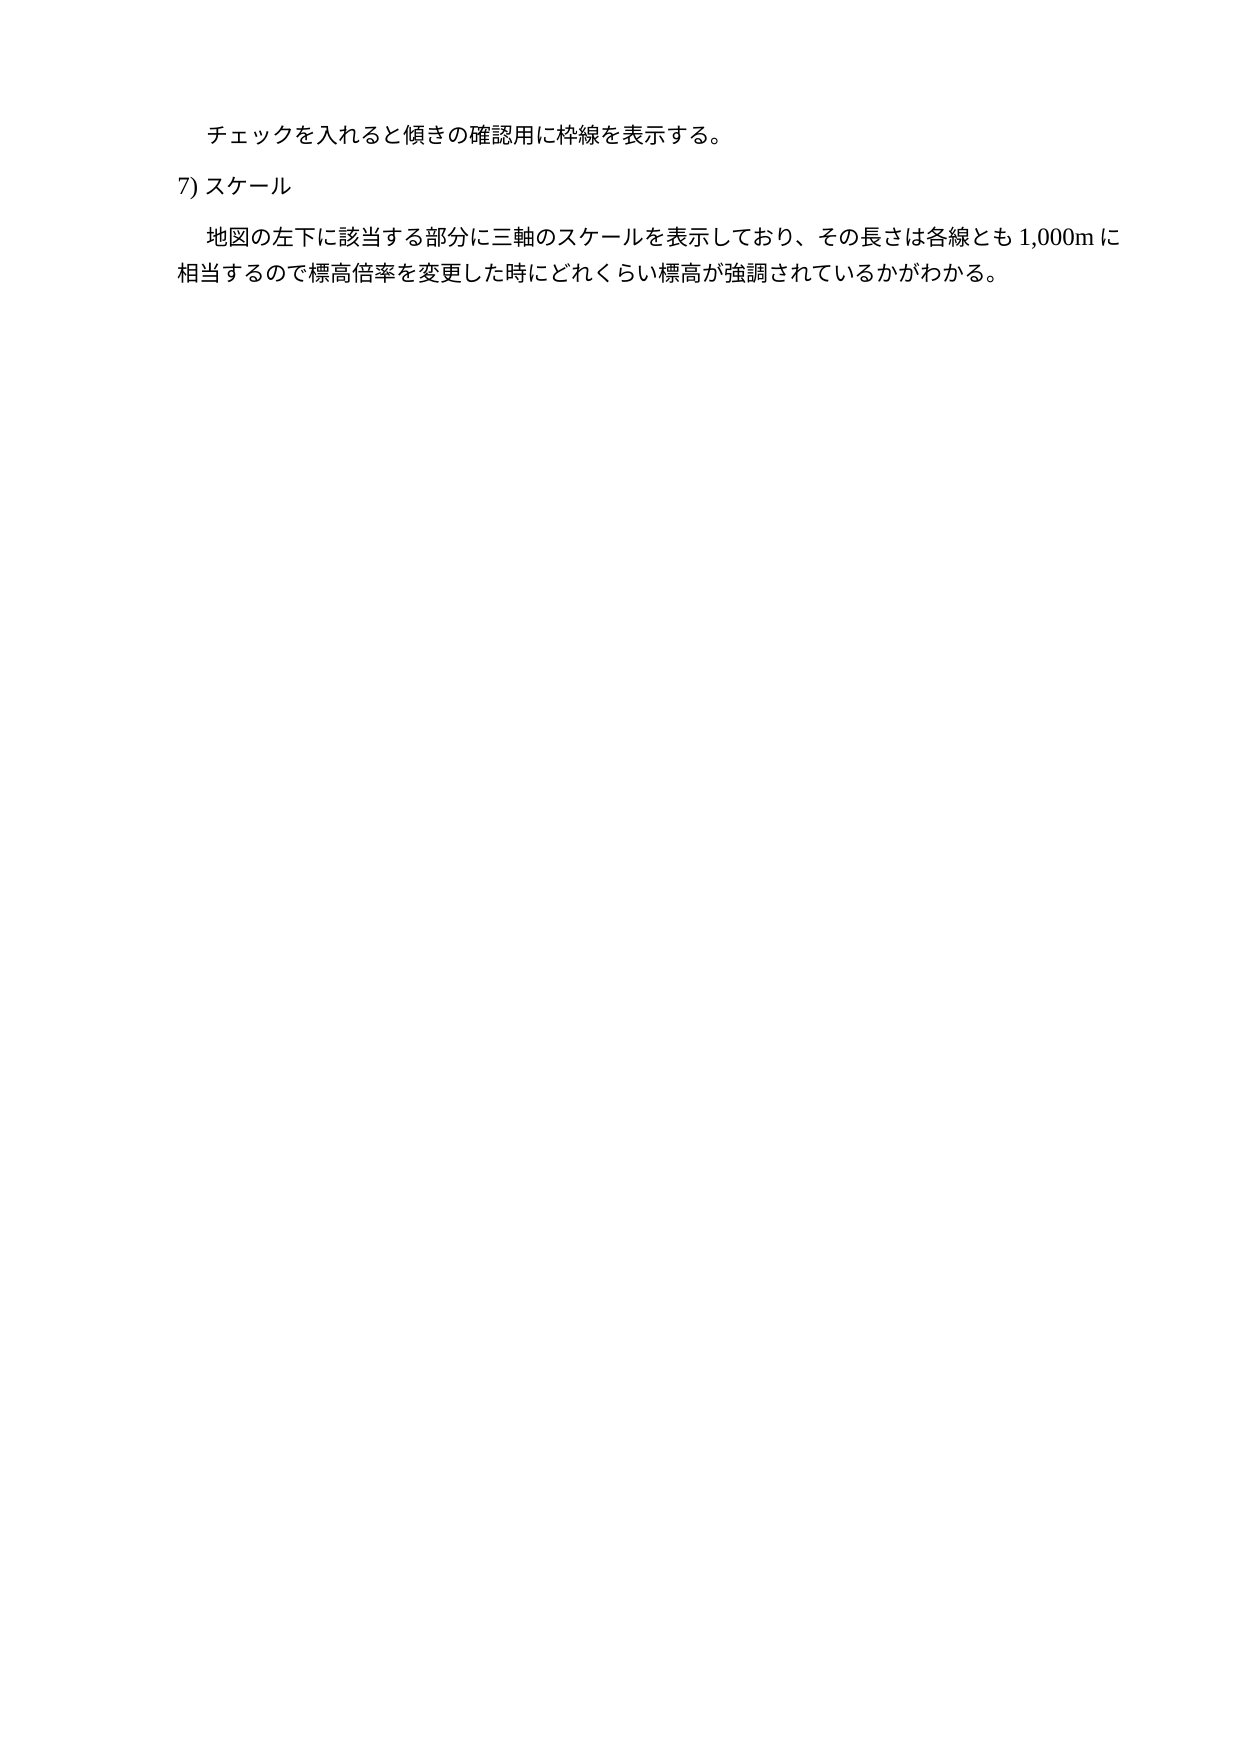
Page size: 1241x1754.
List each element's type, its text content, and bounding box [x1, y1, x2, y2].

text 7) スケール [148, 169, 1122, 201]
text チェックを入れると傾きの確認用に枠線を表示する。 [177, 118, 1122, 150]
text 地図の左下に該当する部分に三軸のスケールを表示しており、その長さは各線とも1,000mに相当するので標高倍率を変更した時にどれくらい標高が強調されているかがわかる。 [177, 220, 1122, 288]
